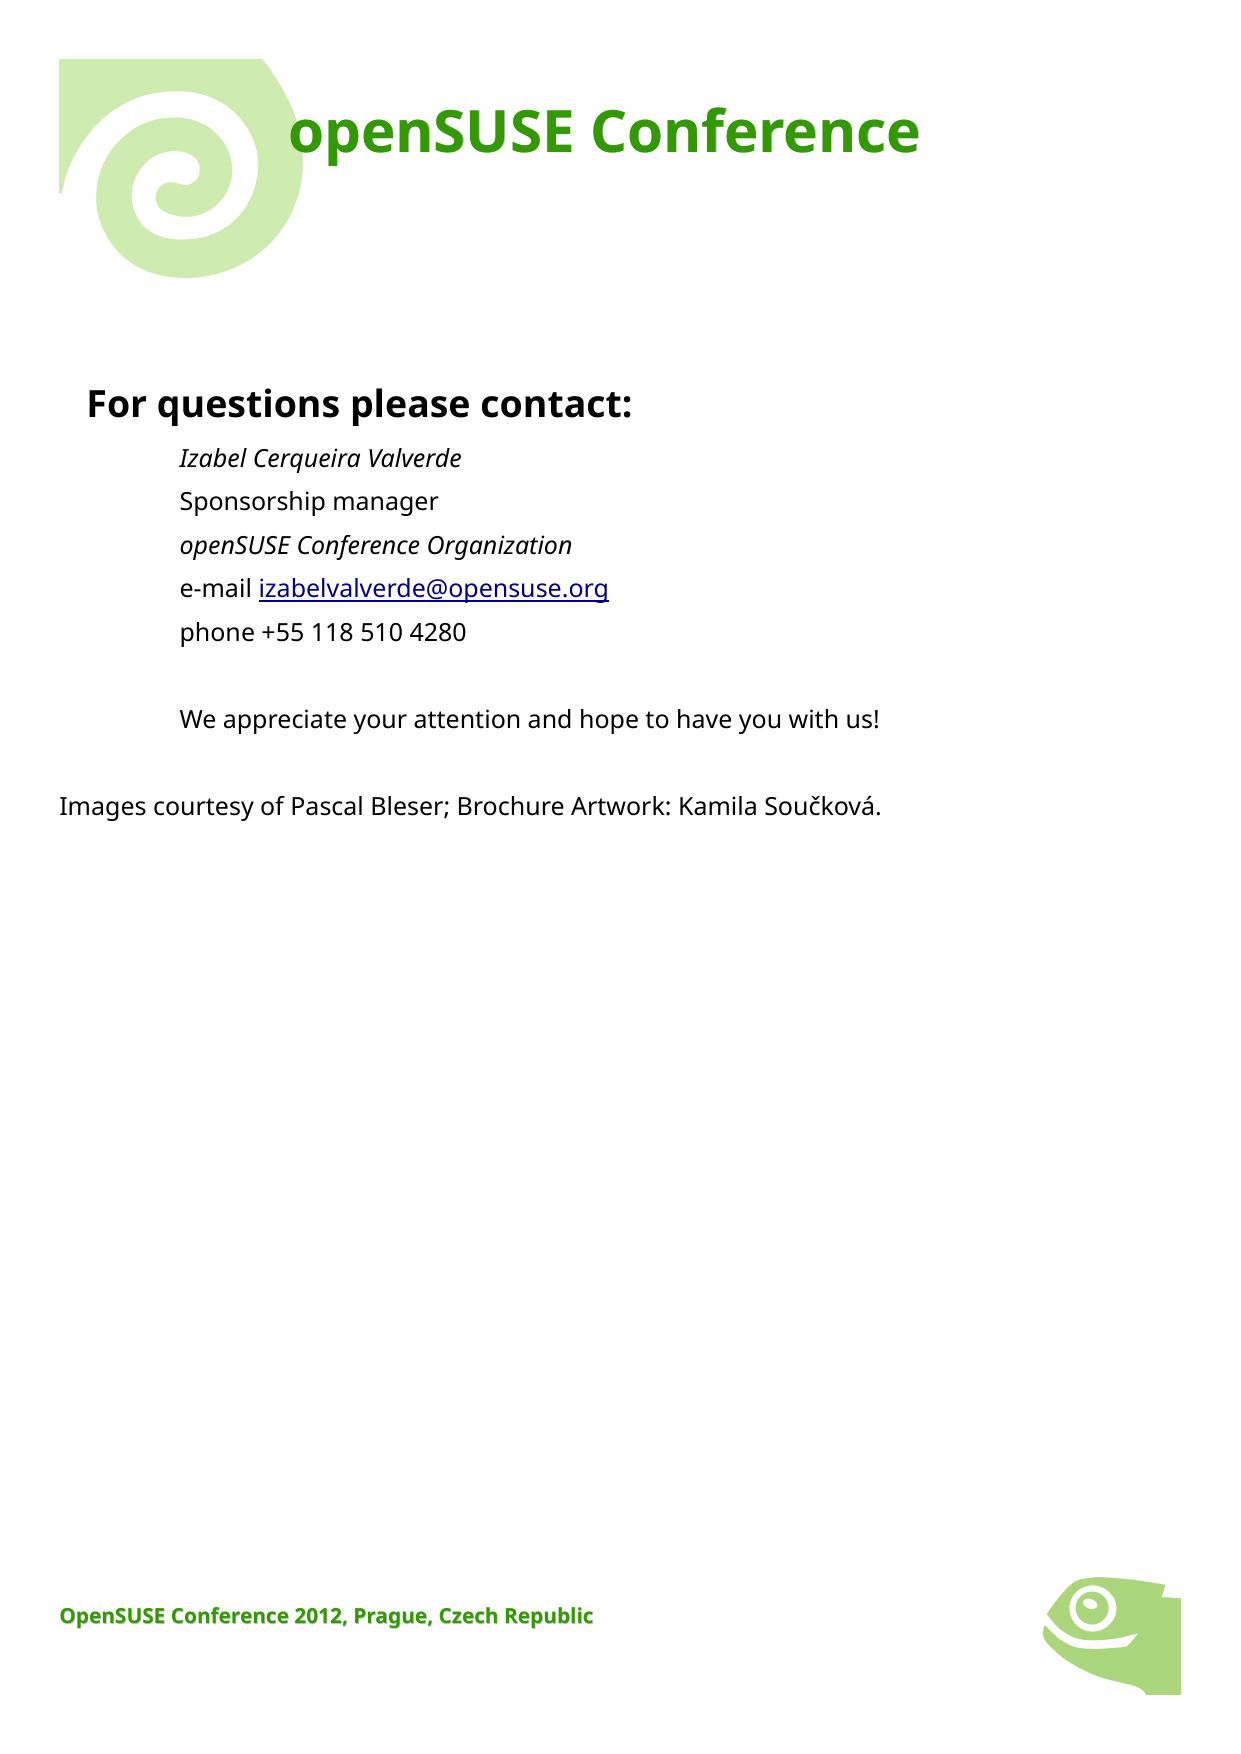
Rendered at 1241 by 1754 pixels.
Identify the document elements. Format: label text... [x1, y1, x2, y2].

text We appreciate your attention and hope to have you with us! [179, 702, 1062, 736]
text phone +55 118 510 4280 [179, 614, 1062, 649]
picture [749, 1570, 1182, 1695]
text e-mail izabelvalverde@opensuse.org [179, 571, 1062, 605]
subtitle For questions please contact: [86, 377, 1181, 428]
picture [59, 59, 819, 311]
text openSUSE Conference Organization [179, 527, 1062, 562]
text Izabel Cerqueira Valverde [179, 440, 1062, 474]
text Sponsorship manager [179, 484, 1062, 518]
text Images courtesy of Pascal Bleser; Brochure Artwork: Kamila Součková. [59, 789, 1062, 823]
